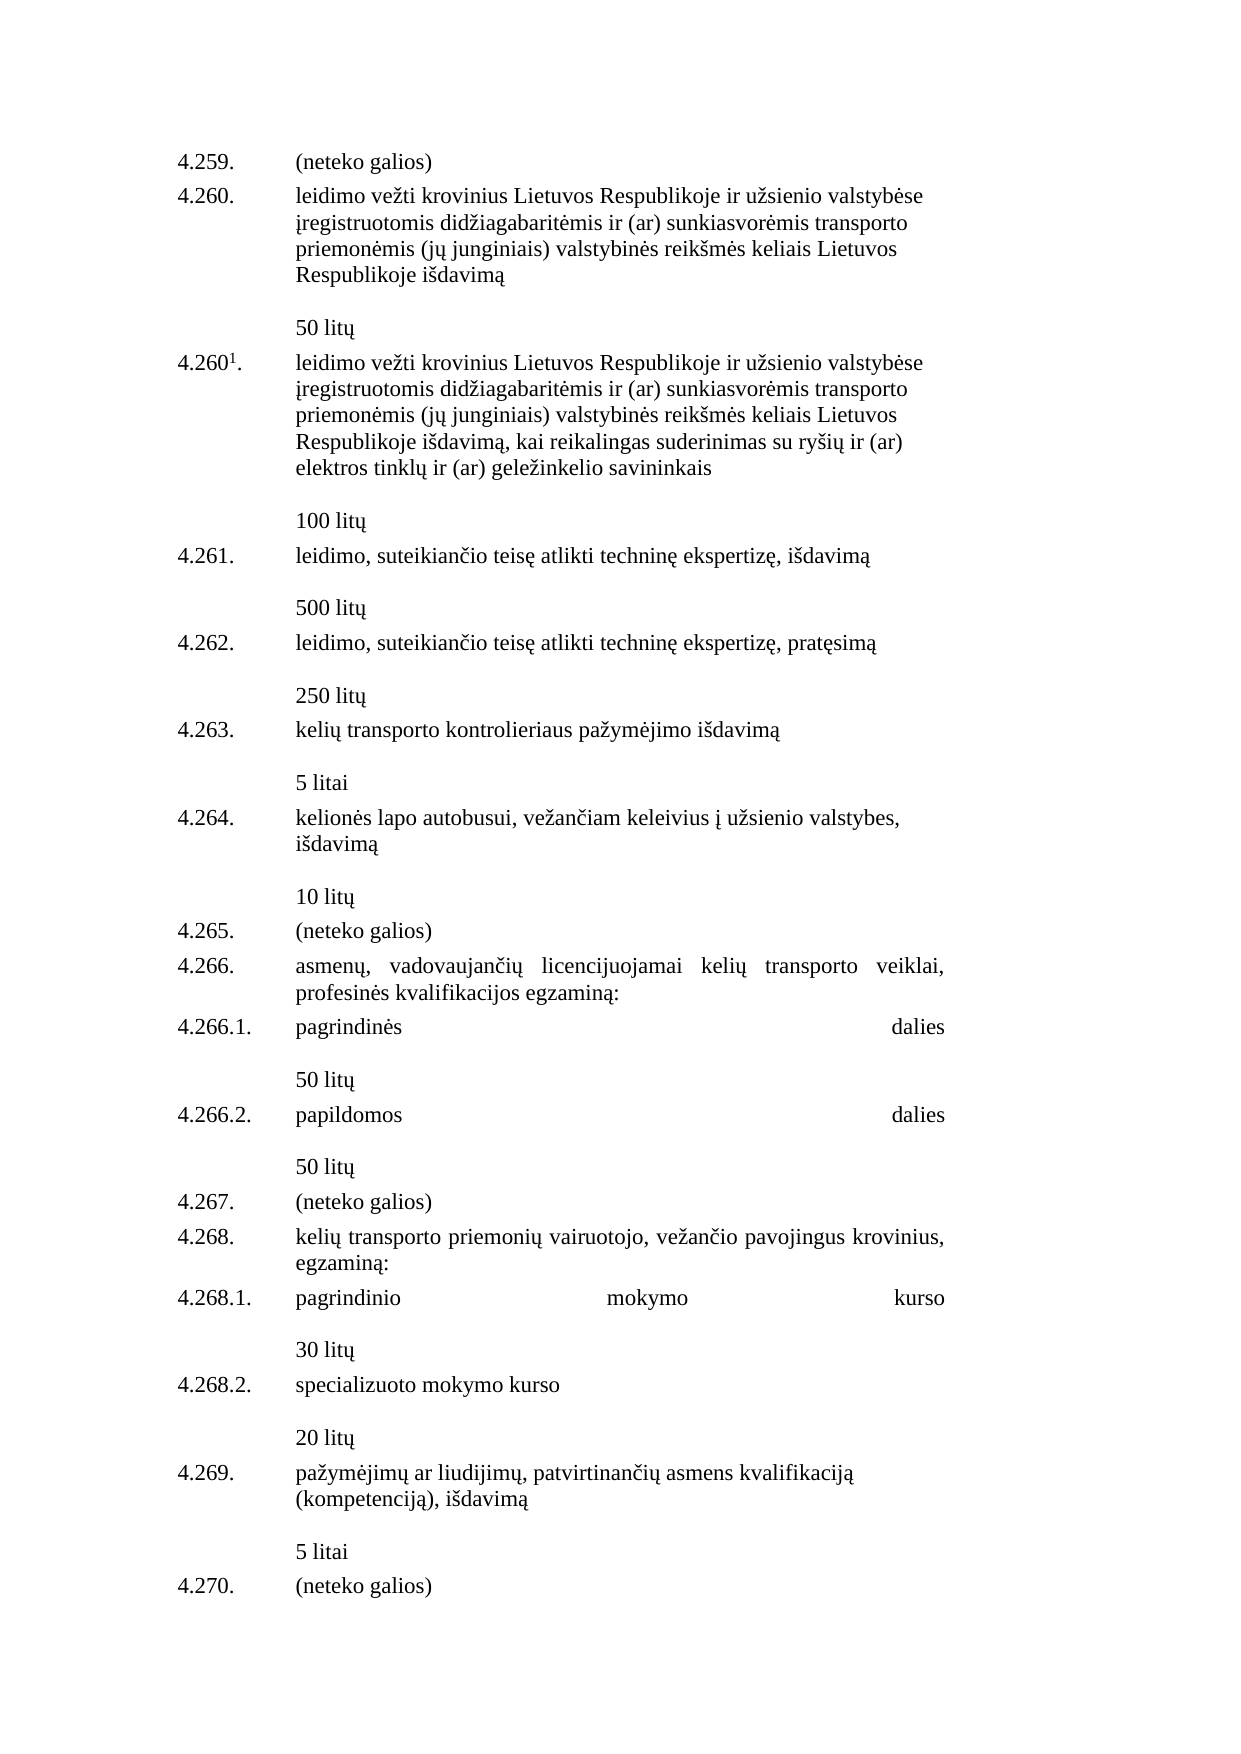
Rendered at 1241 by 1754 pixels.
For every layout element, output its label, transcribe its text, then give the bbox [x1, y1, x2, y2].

text 4.268.1. pagrindinio mokymo kurso 30 litų [177, 1284, 945, 1363]
text 4.263. kelių transporto kontrolieriaus pažymėjimo išdavimą 5 litai [177, 716, 945, 796]
text 4.268.2. specializuoto mokymo kurso 20 litų [177, 1371, 945, 1450]
text 4.270. (neteko galios) [177, 1572, 945, 1599]
text 4.262. leidimo, suteikiančio teisę atlikti techninę ekspertizę, pratęsimą 250 litų [177, 629, 945, 708]
text 4.266.2. papildomos dalies 50 litų [177, 1101, 945, 1180]
text 4.259. (neteko galios) [177, 148, 945, 174]
text 4.265. (neteko galios) [177, 918, 945, 944]
text 4.266.1. pagrindinės dalies 50 litų [177, 1013, 945, 1092]
text 4.2601. leidimo vežti krovinius Lietuvos Respublikoje ir užsienio valstybėse įregistruotomis didžiagabaritėmis ir (ar) sunkiasvorėmis transporto priemonėmis (jų junginiais) valstybinės reikšmės keliais Lietuvos Respublikoje išdavimą, kai reikalingas suderinimas su ryšių ir (ar) elektros tinklų ir (ar) geležinkelio savininkais 100 litų [177, 349, 945, 533]
text 4.269. pažymėjimų ar liudijimų, patvirtinančių asmens kvalifikaciją (kompetenciją), išdavimą 5 litai [177, 1459, 945, 1564]
text 4.268. kelių transporto priemonių vairuotojo, vežančio pavojingus krovinius, egzaminą: [177, 1223, 945, 1276]
text 4.266. asmenų, vadovaujančių licencijuojamai kelių transporto veiklai, profesinės kvalifikacijos egzaminą: [177, 952, 945, 1005]
text 4.261. leidimo, suteikiančio teisę atlikti techninę ekspertizę, išdavimą 500 litų [177, 542, 945, 621]
text 4.267. (neteko galios) [177, 1188, 945, 1214]
text 4.260. leidimo vežti krovinius Lietuvos Respublikoje ir užsienio valstybėse įregistruotomis didžiagabaritėmis ir (ar) sunkiasvorėmis transporto priemonėmis (jų junginiais) valstybinės reikšmės keliais Lietuvos Respublikoje išdavimą 50 litų [177, 182, 945, 341]
text 4.264. kelionės lapo autobusui, vežančiam keleivius į užsienio valstybes, išdavimą 10 litų [177, 804, 945, 909]
